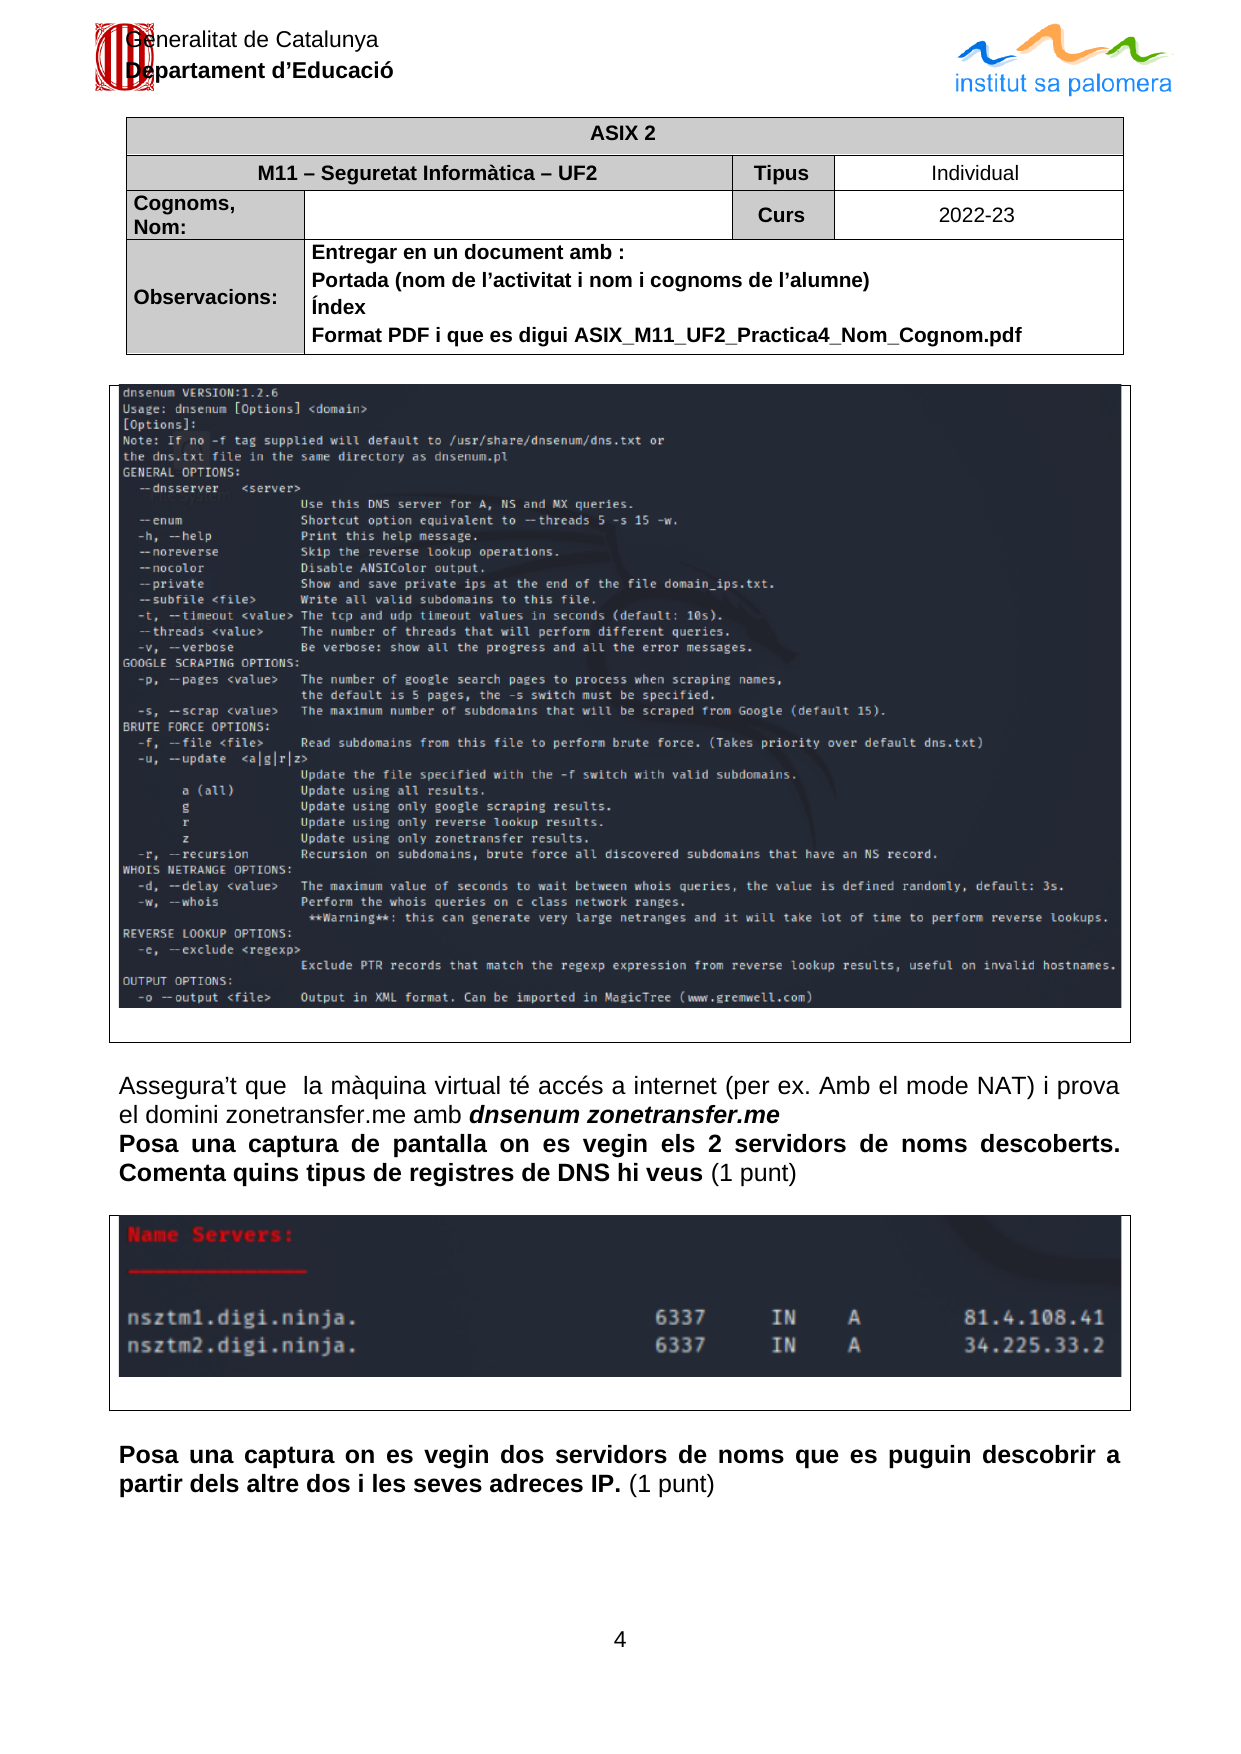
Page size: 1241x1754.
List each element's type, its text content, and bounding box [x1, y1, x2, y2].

picture [93, 21, 155, 93]
text Posa una captura de pantalla on es vegin els 2 servidors de noms descoberts. Comenta quins tipus de registres de DNS hi veus (1 punt) [119, 1129, 1121, 1186]
text Assegura’t que la màquina virtual té accés a internet (per ex. Amb el mode NAT) i prova el domini zonetransfer.me amb dnsenum zonetransfer.me [119, 1071, 1121, 1129]
picture [118, 1215, 1122, 1377]
picture [948, 21, 1177, 100]
picture [118, 384, 1122, 1008]
text Posa una captura on es vegin dos servidors de noms que es puguin descobrir a partir dels altre dos i les seves adreces IP. (1 punt) [119, 1440, 1121, 1498]
